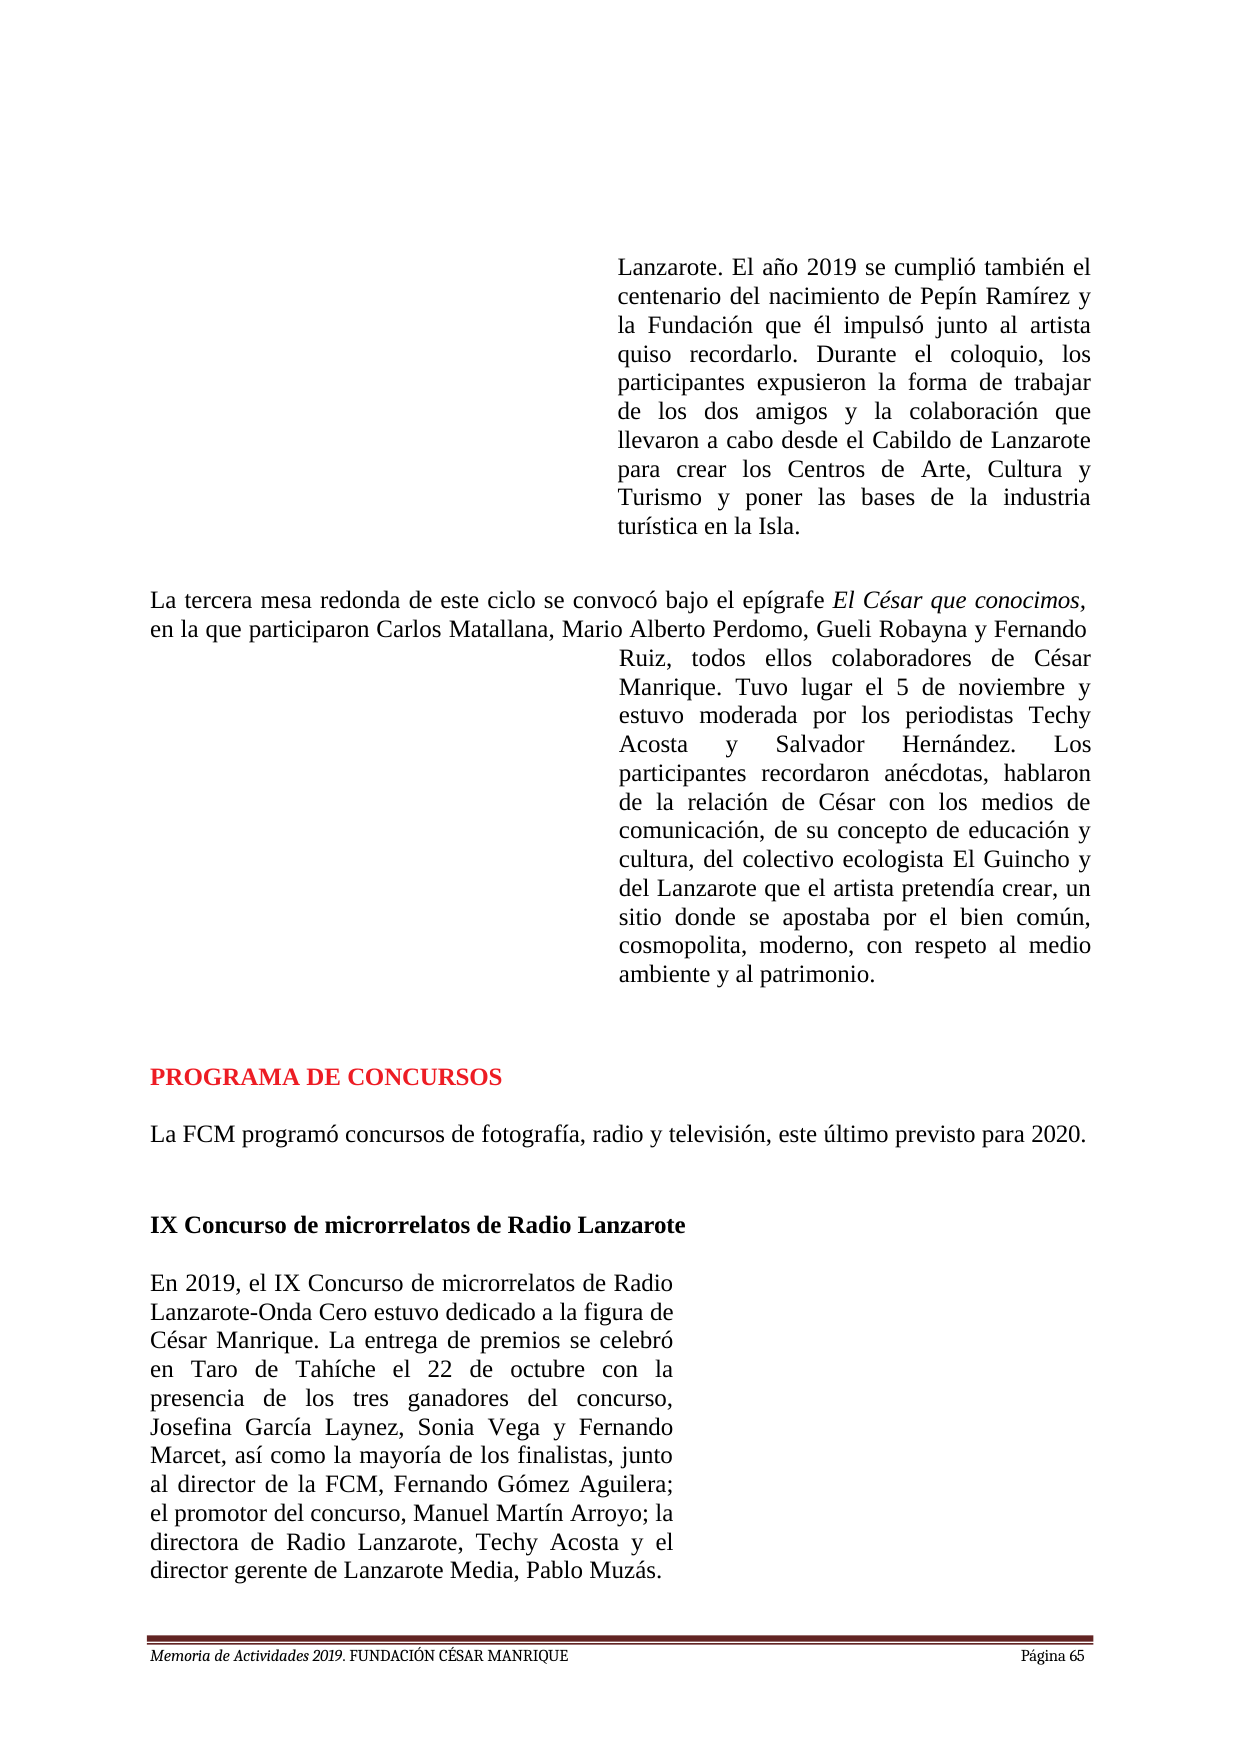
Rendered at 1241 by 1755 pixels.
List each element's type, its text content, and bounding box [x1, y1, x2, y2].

text La tercera mesa redonda de este ciclo se convocó bajo el epígrafe El César que conocimos, [150, 586, 1167, 614]
text Ruiz, todos ellos colaboradores de César Manrique. Tuvo lugar el 5 de noviembre y estuvo moderada por los periodistas Techy Acosta y Salvador Hernández. Los participantes recordaron anécdotas, hablaron de la relación de César con los medios de comunicación, de su concepto de educación y cultura, del colectivo ecologista El Guincho y del Lanzarote que el artista pretendía crear, un sitio donde se apostaba por el bien común, cosmopolita, moderno, con respeto al medio ambiente y al patrimonio. [619, 643, 1091, 988]
text en la que participaron Carlos Matallana, Mario Alberto Perdomo, Gueli Robayna y Fernando [150, 614, 1167, 643]
subtitle PROGRAMA DE CONCURSOS [150, 1062, 1167, 1091]
subtitle IX Concurso de microrrelatos de Radio Lanzarote [150, 1211, 1167, 1239]
text La FCM programó concursos de fotografía, radio y televisión, este último previsto para 2020. [150, 1119, 1167, 1148]
text Lanzarote. El año 2019 se cumplió también el centenario del nacimiento de Pepín Ramírez y la Fundación que él impulsó junto al artista quiso recordarlo. Durante el coloquio, los participantes expusieron la forma de trabajar de los dos amigos y la colaboración que llevaron a cabo desde el Cabildo de Lanzarote para crear los Centros de Arte, Cultura y Turismo y poner las bases de la industria turística en la Isla. [617, 252, 1091, 540]
text En 2019, el IX Concurso de microrrelatos de Radio Lanzarote-Onda Cero estuvo dedicado a la figura de César Manrique. La entrega de premios se celebró en Taro de Tahíche el 22 de octubre con la presencia de los tres ganadores del concurso, Josefina García Laynez, Sonia Vega y Fernando Marcet, así como la mayoría de los finalistas, junto al director de la FCM, Fernando Gómez Aguilera; el promotor del concurso, Manuel Martín Arroyo; la directora de Radio Lanzarote, Techy Acosta y el director gerente de Lanzarote Media, Pablo Muzás. [150, 1268, 674, 1584]
